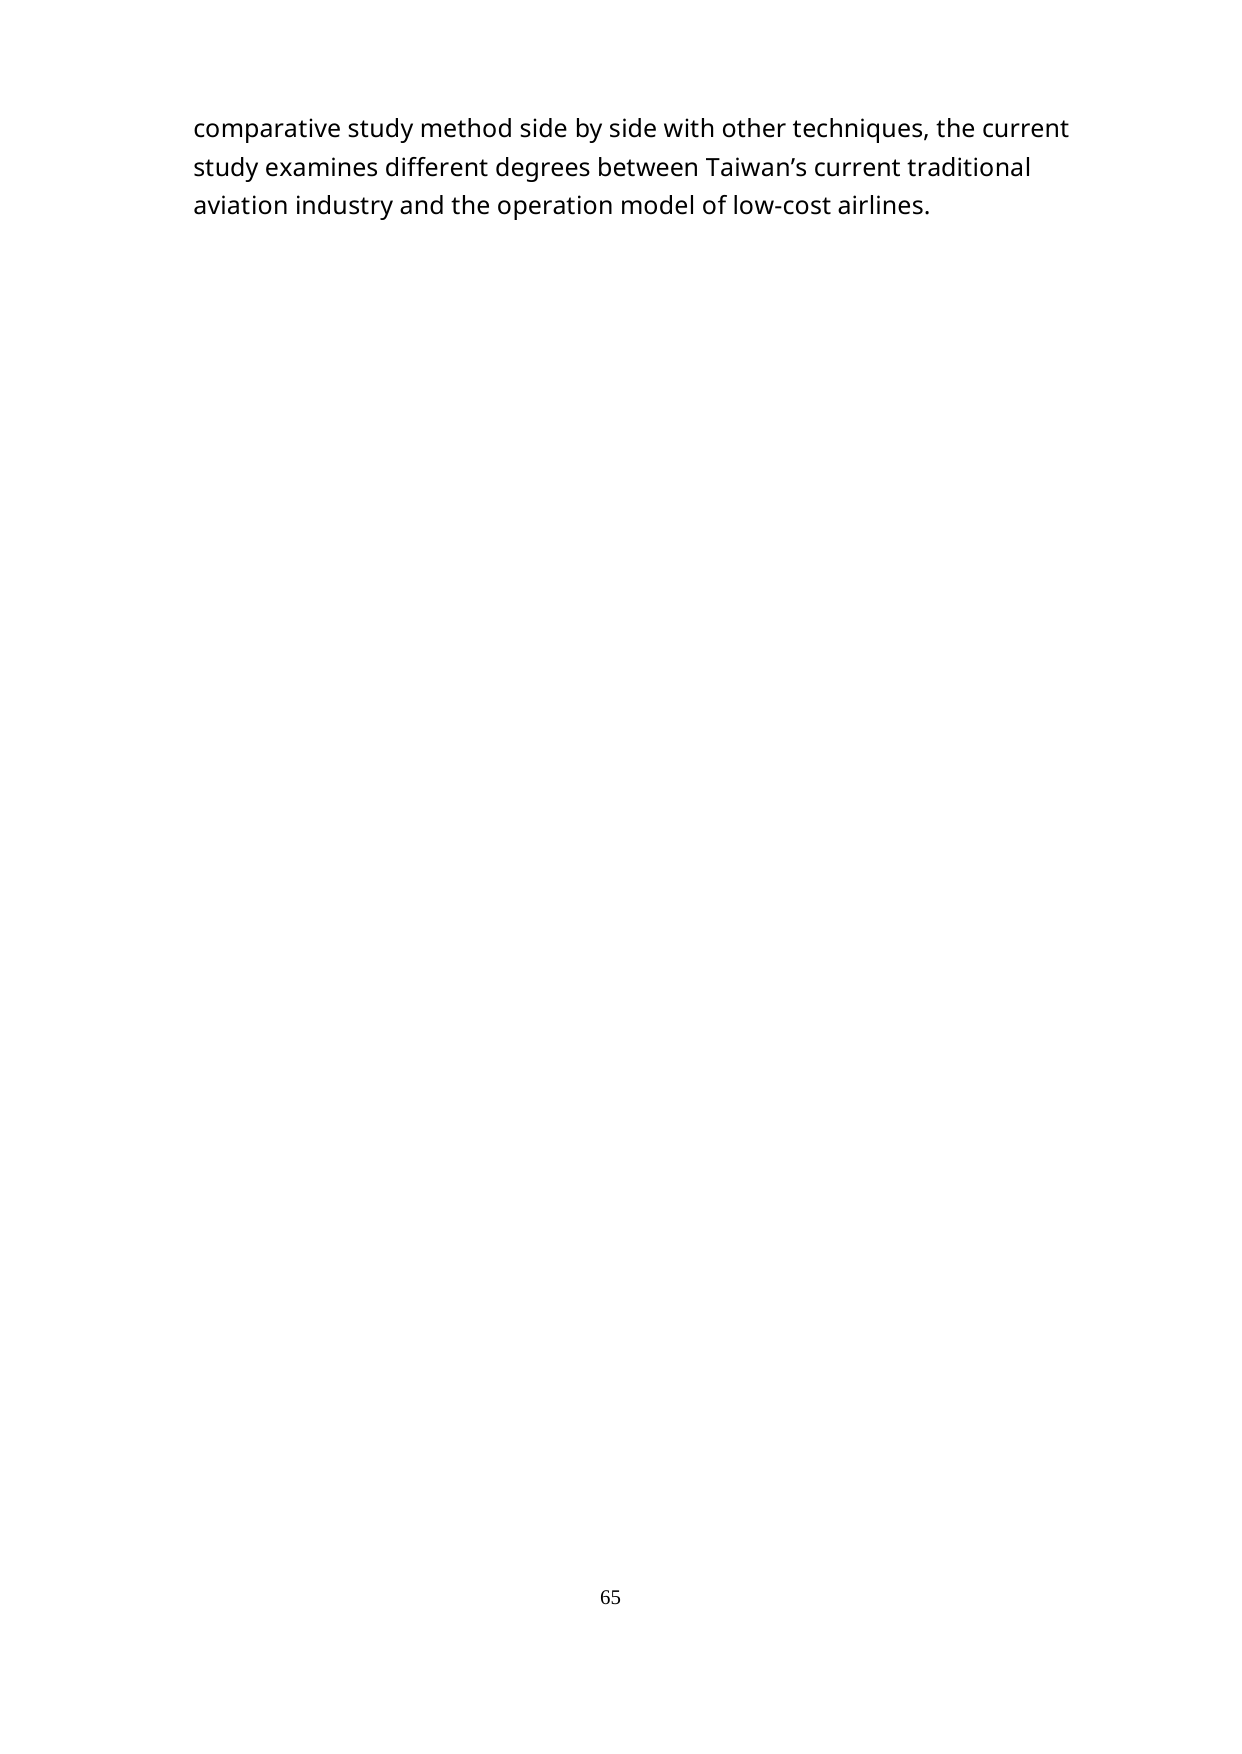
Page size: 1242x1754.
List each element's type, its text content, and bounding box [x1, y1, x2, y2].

text comparative study method side by side with other techniques, the current study examines different degrees between Taiwan’s current traditional aviation industry and the operation model of low-cost airlines. [193, 110, 1104, 222]
